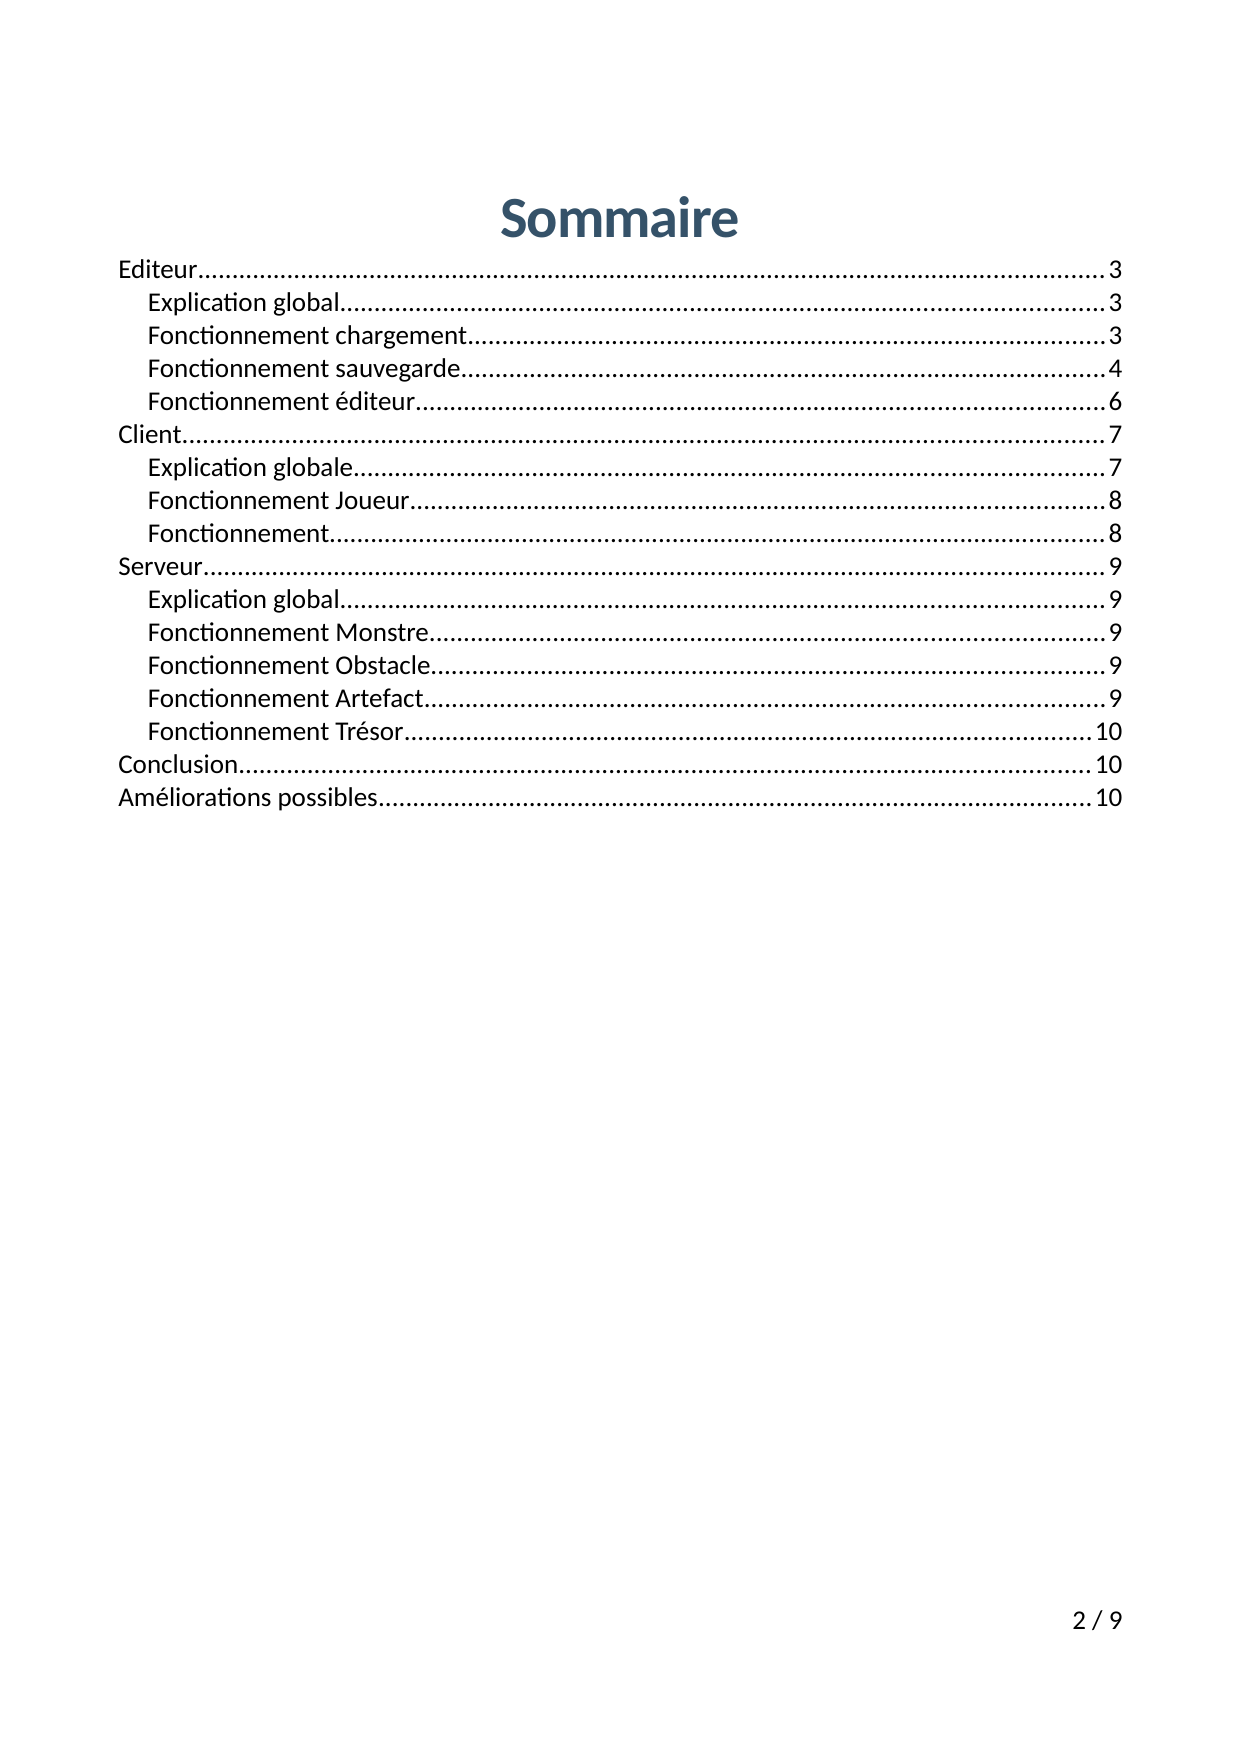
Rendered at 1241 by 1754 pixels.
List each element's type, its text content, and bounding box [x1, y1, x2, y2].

text Améliorations possibles 10 [118, 780, 1122, 813]
text Fonctionnement Joueur 8 [148, 483, 1122, 516]
title Sommaire [118, 181, 1122, 252]
text Explication global 3 [148, 285, 1122, 318]
text Editeur 3 [118, 252, 1122, 285]
text Client 7 [118, 417, 1122, 450]
text Fonctionnement Obstacle 9 [148, 648, 1122, 681]
text Fonctionnement éditeur 6 [148, 384, 1122, 417]
text Fonctionnement Artefact 9 [148, 681, 1122, 714]
text Serveur 9 [118, 549, 1122, 582]
text Fonctionnement Trésor 10 [148, 714, 1122, 747]
text Conclusion 10 [118, 747, 1122, 780]
text Explication globale 7 [148, 450, 1122, 483]
text Fonctionnement sauvegarde 4 [148, 351, 1122, 384]
text Fonctionnement chargement 3 [148, 318, 1122, 351]
text Fonctionnement 8 [148, 516, 1122, 549]
text Explication global 9 [148, 582, 1122, 615]
text Fonctionnement Monstre 9 [148, 615, 1122, 648]
